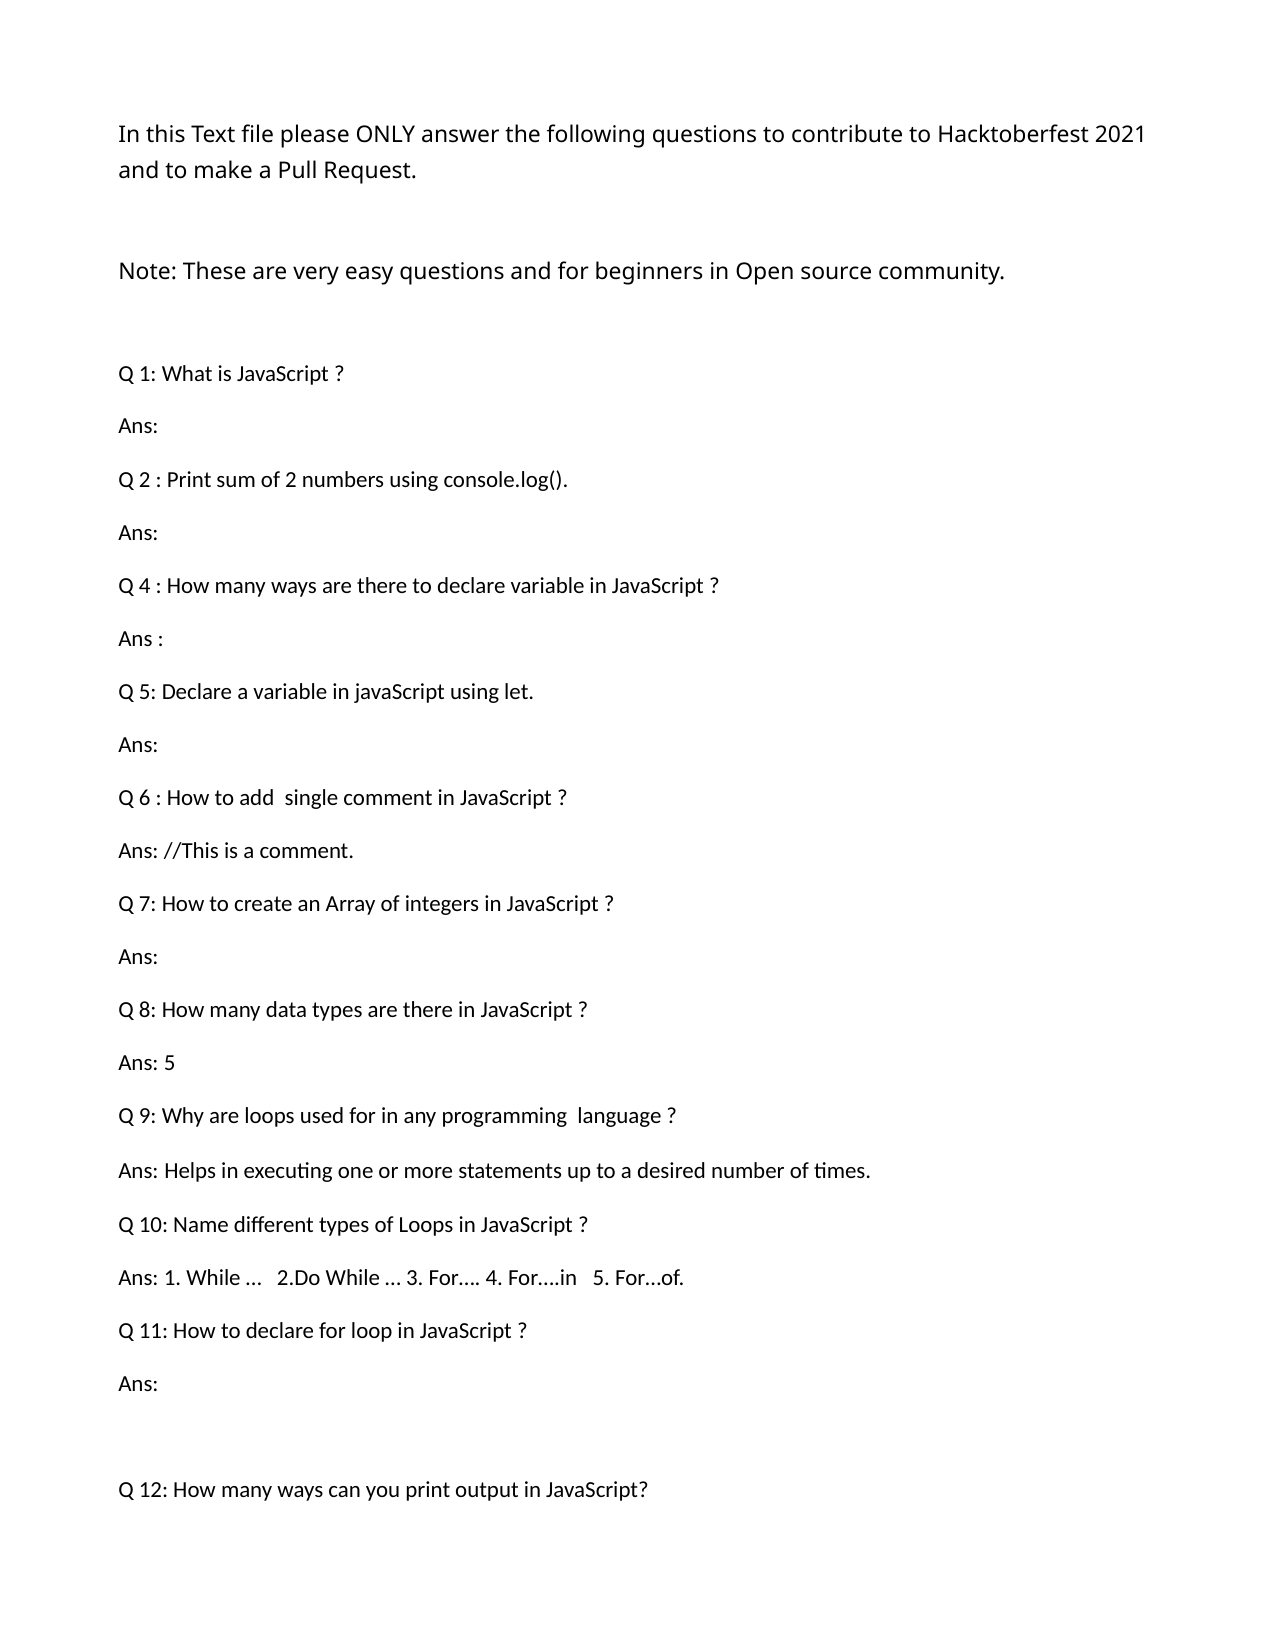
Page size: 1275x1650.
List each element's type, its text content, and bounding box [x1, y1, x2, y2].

text Ans: [118, 412, 1157, 440]
text Q 11: How to declare for loop in JavaScript ? [118, 1316, 1157, 1344]
text Q 5: Declare a variable in javaScript using let. [118, 677, 1157, 705]
text Q 1: What is JavaScript ? [118, 359, 1157, 387]
text Q 6 : How to add single comment in JavaScript ? [118, 783, 1157, 811]
text Ans: 1. While … 2.Do While … 3. For…. 4. For….in 5. For…of. [118, 1263, 1157, 1291]
text Q 4 : How many ways are there to declare variable in JavaScript ? [118, 571, 1157, 599]
text Ans: [118, 518, 1157, 546]
text Ans: Helps in executing one or more statements up to a desired number of times. [118, 1154, 1157, 1184]
text Ans : [118, 624, 1157, 652]
text Q 12: How many ways can you print output in JavaScript? [118, 1475, 1157, 1503]
text Q 2 : Print sum of 2 numbers using console.log(). [118, 465, 1157, 493]
text Ans: [118, 1369, 1157, 1397]
text Q 8: How many data types are there in JavaScript ? [118, 995, 1157, 1023]
text Ans: //This is a comment. [118, 836, 1157, 864]
text Q 7: How to create an Array of integers in JavaScript ? [118, 889, 1157, 917]
text Q 9: Why are loops used for in any programming language ? [118, 1101, 1157, 1129]
text Ans: [118, 942, 1157, 970]
text Ans: 5 [118, 1048, 1157, 1076]
text Note: These are very easy questions and for beginners in Open source community. [118, 255, 1157, 286]
text In this Text file please ONLY answer the following questions to contribute to Hacktoberfest 2021 and to make a Pull Request. [118, 118, 1157, 185]
text Q 10: Name different types of Loops in JavaScript ? [118, 1210, 1157, 1238]
text Ans: [118, 730, 1157, 758]
